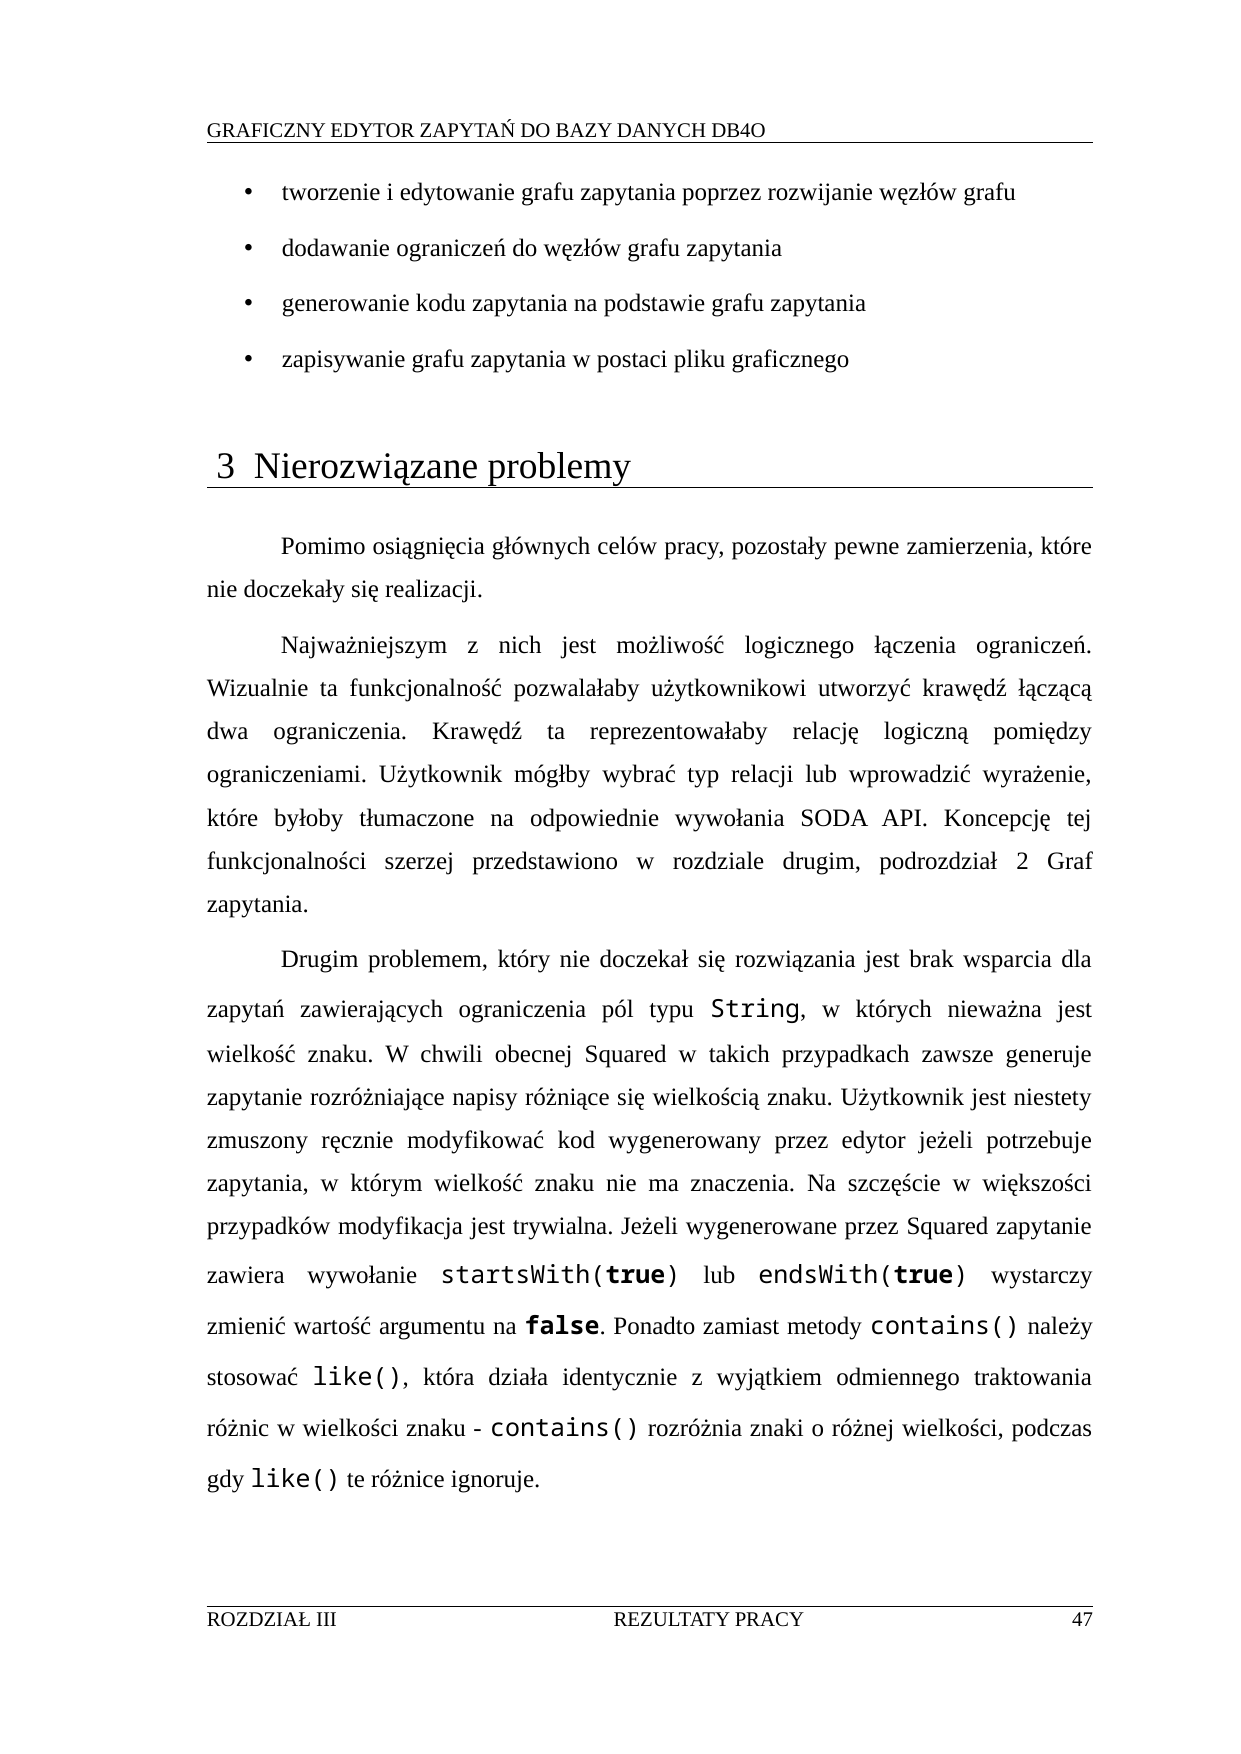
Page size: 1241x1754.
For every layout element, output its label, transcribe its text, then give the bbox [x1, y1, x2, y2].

subtitle Nierozwiązane problemy [207, 444, 1093, 487]
list generowanie kodu zapytania na podstawie grafu zapytania [244, 288, 1093, 317]
text Najważniejszym z nich jest możliwość logicznego łączenia ograniczeń. Wizualnie ta funkcjonalność pozwalałaby użytkownikowi utworzyć krawędź łączącą dwa ograniczenia. Krawędź ta reprezentowałaby relację logiczną pomiędzy ograniczeniami. Użytkownik mógłby wybrać typ relacji lub wprowadzić wyrażenie, które byłoby tłumaczone na odpowiednie wywołania SODA API. Koncepcję tej funkcjonalności szerzej przedstawiono w rozdziale drugim, podrozdział 2 Graf zapytania. [207, 630, 1093, 918]
text Pomimo osiągnięcia głównych celów pracy, pozostały pewne zamierzenia, które nie doczekały się realizacji. [207, 531, 1093, 603]
list tworzenie i edytowanie grafu zapytania poprzez rozwijanie węzłów grafu [244, 177, 1093, 206]
text Drugim problemem, który nie doczekał się rozwiązania jest brak wsparcia dla zapytań zawierających ograniczenia pól typu String, w których nieważna jest wielkość znaku. W chwili obecnej Squared w takich przypadkach zawsze generuje zapytanie rozróżniające napisy różniące się wielkością znaku. Użytkownik jest niestety zmuszony ręcznie modyfikować kod wygenerowany przez edytor jeżeli potrzebuje zapytania, w którym wielkość znaku nie ma znaczenia. Na szczęście w większości przypadków modyfikacja jest trywialna. Jeżeli wygenerowane przez Squared zapytanie zawiera wywołanie startsWith(true) lub endsWith(true) wystarczy zmienić wartość argumentu na false. Ponadto zamiast metody contains() należy stosować like(), która działa identycznie z wyjątkiem odmiennego traktowania różnic w wielkości znaku - contains() rozróżnia znaki o różnej wielkości, podczas gdy like() te różnice ignoruje. [207, 944, 1093, 1495]
list dodawanie ograniczeń do węzłów grafu zapytania [244, 233, 1093, 261]
list zapisywanie grafu zapytania w postaci pliku graficznego [244, 344, 1093, 373]
